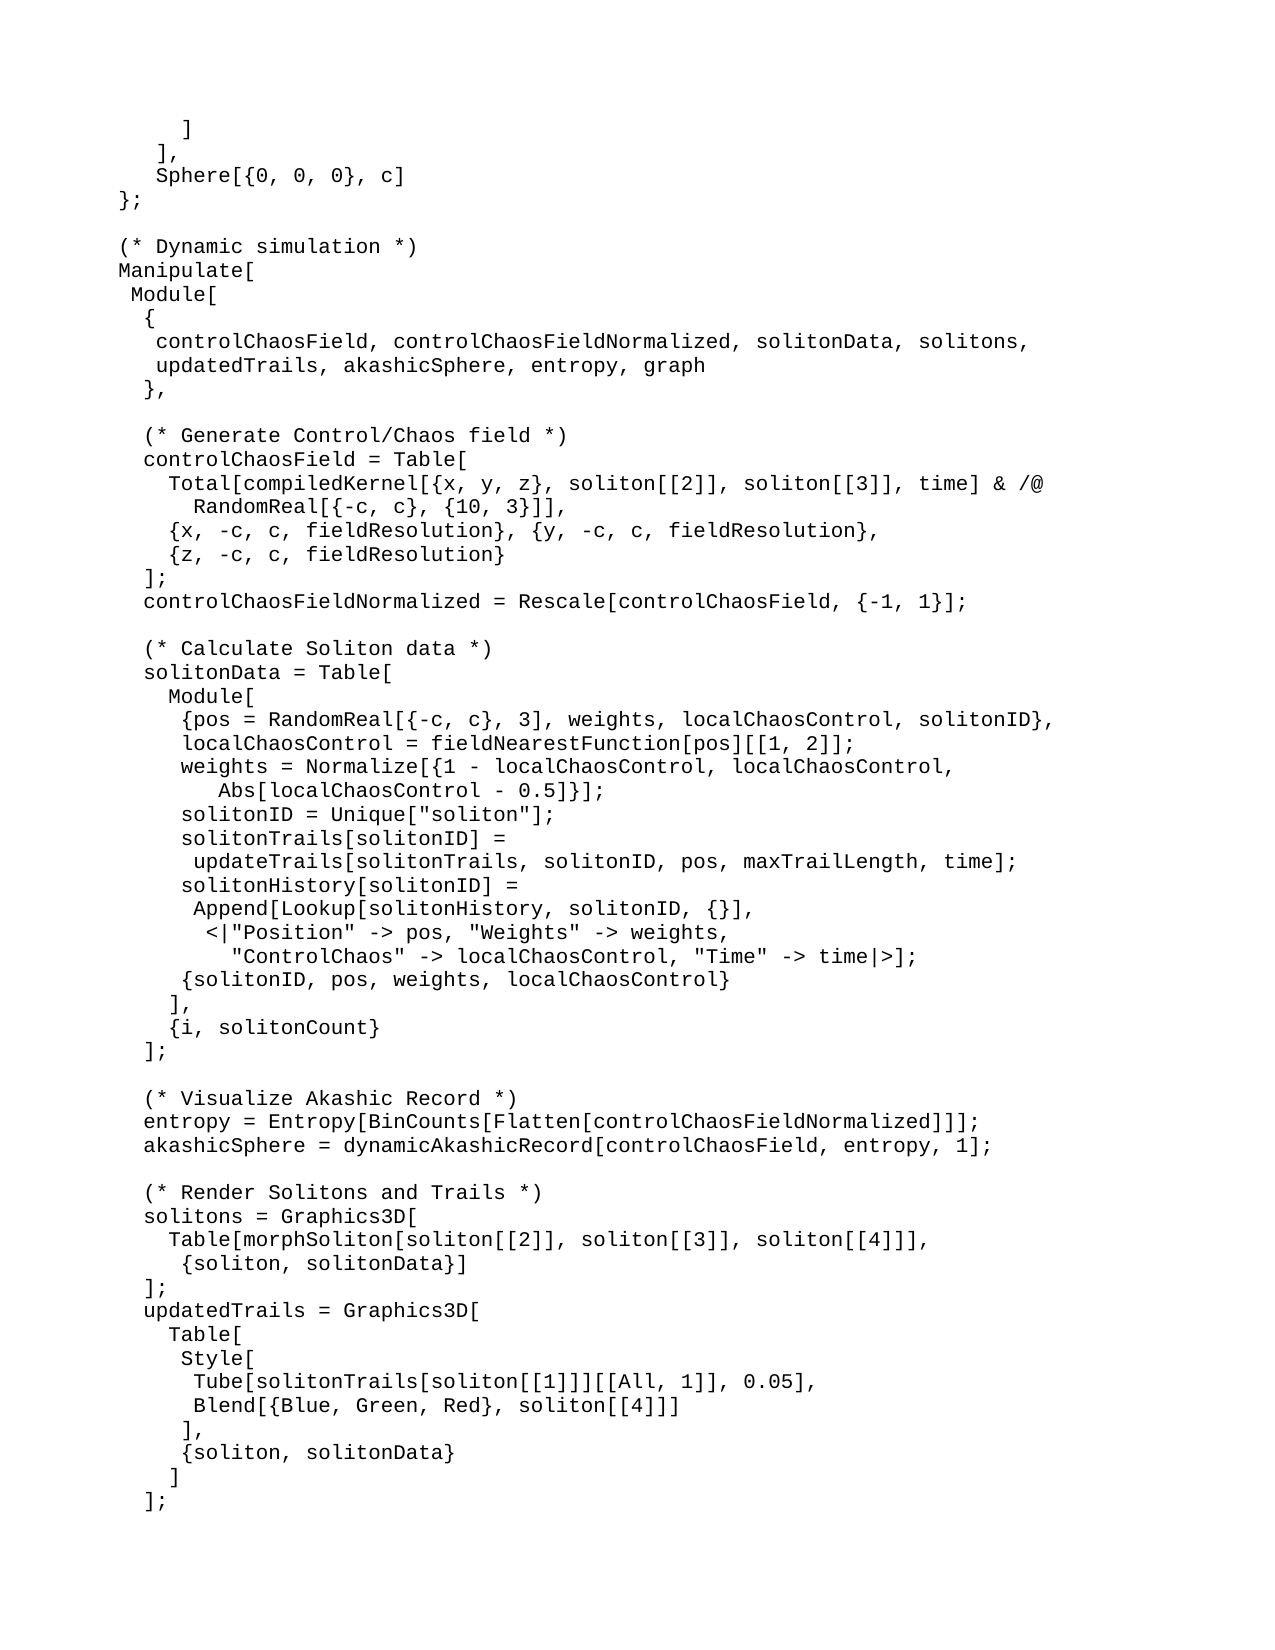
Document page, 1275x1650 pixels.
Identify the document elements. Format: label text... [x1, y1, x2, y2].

text ] [118, 118, 1157, 142]
text ]; [118, 1040, 1157, 1064]
text Tube[solitonTrails[soliton[[1]]][[All, 1]], 0.05], [118, 1371, 1157, 1395]
text {solitonID, pos, weights, localChaosControl} [118, 969, 1157, 993]
text akashicSphere = dynamicAkashicRecord[controlChaosField, entropy, 1]; [118, 1135, 1157, 1158]
text ], [118, 1419, 1157, 1442]
text Module[ [118, 284, 1157, 307]
text {soliton, solitonData} [118, 1442, 1157, 1466]
text solitonTrails[solitonID] = [118, 827, 1157, 851]
text }, [118, 378, 1157, 402]
text controlChaosField, controlChaosFieldNormalized, solitonData, solitons, [118, 331, 1157, 354]
text solitons = Graphics3D[ [118, 1206, 1157, 1229]
text {soliton, solitonData}] [118, 1253, 1157, 1277]
text controlChaosFieldNormalized = Rescale[controlChaosField, {-1, 1}]; [118, 591, 1157, 615]
text (* Render Solitons and Trails *) [118, 1182, 1157, 1206]
text Table[ [118, 1324, 1157, 1348]
text localChaosControl = fieldNearestFunction[pos][[1, 2]]; [118, 733, 1157, 757]
text RandomReal[{-c, c}, {10, 3}]], [118, 496, 1157, 520]
text Manipulate[ [118, 260, 1157, 284]
text Module[ [118, 686, 1157, 709]
text {i, solitonCount} [118, 1017, 1157, 1040]
text ] [118, 1466, 1157, 1489]
text Append[Lookup[solitonHistory, solitonID, {}], [118, 898, 1157, 922]
text ]; [118, 1277, 1157, 1300]
text (* Visualize Akashic Record *) [118, 1088, 1157, 1111]
text entropy = Entropy[BinCounts[Flatten[controlChaosFieldNormalized]]]; [118, 1111, 1157, 1135]
text controlChaosField = Table[ [118, 449, 1157, 473]
text {z, -c, c, fieldResolution} [118, 544, 1157, 567]
text solitonHistory[solitonID] = [118, 875, 1157, 898]
text updatedTrails, akashicSphere, entropy, graph [118, 354, 1157, 378]
text updatedTrails = Graphics3D[ [118, 1300, 1157, 1324]
text "ControlChaos" -> localChaosControl, "Time" -> time|>]; [118, 946, 1157, 969]
text weights = Normalize[{1 - localChaosControl, localChaosControl, [118, 757, 1157, 780]
text {x, -c, c, fieldResolution}, {y, -c, c, fieldResolution}, [118, 520, 1157, 544]
text (* Dynamic simulation *) [118, 236, 1157, 260]
text { [118, 307, 1157, 331]
text Table[morphSoliton[soliton[[2]], soliton[[3]], soliton[[4]]], [118, 1229, 1157, 1253]
text Abs[localChaosControl - 0.5]}]; [118, 780, 1157, 804]
text ], [118, 142, 1157, 165]
text solitonData = Table[ [118, 662, 1157, 686]
text Sphere[{0, 0, 0}, c] [118, 165, 1157, 189]
text updateTrails[solitonTrails, solitonID, pos, maxTrailLength, time]; [118, 851, 1157, 875]
text (* Calculate Soliton data *) [118, 638, 1157, 662]
text Total[compiledKernel[{x, y, z}, soliton[[2]], soliton[[3]], time] & /@ [118, 473, 1157, 496]
text Blend[{Blue, Green, Red}, soliton[[4]]] [118, 1395, 1157, 1419]
text (* Generate Control/Chaos field *) [118, 426, 1157, 449]
text }; [118, 189, 1157, 213]
text Style[ [118, 1348, 1157, 1371]
text <|"Position" -> pos, "Weights" -> weights, [118, 922, 1157, 946]
text solitonID = Unique["soliton"]; [118, 804, 1157, 827]
text ]; [118, 1489, 1157, 1513]
text ], [118, 993, 1157, 1017]
text ]; [118, 567, 1157, 591]
text {pos = RandomReal[{-c, c}, 3], weights, localChaosControl, solitonID}, [118, 709, 1157, 733]
